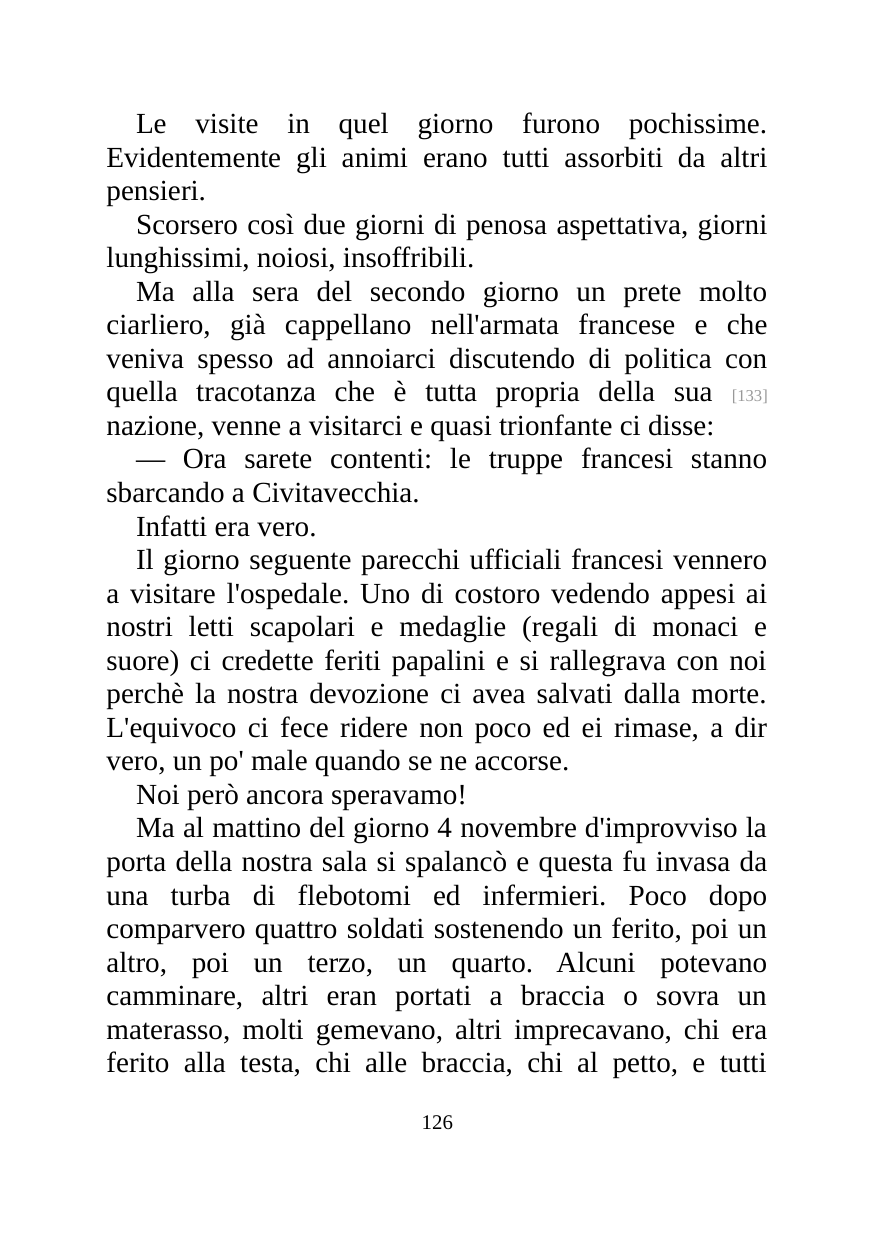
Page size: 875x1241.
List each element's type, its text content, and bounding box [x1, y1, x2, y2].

text Le visite in quel giorno furono pochissime. Evidentemente gli animi erano tutti assorbiti da altri pensieri. [106, 106, 768, 207]
text Ma alla sera del secondo giorno un prete molto ciarliero, già cappellano nell'armata francese e che veniva spesso ad annoiarci discutendo di politica con quella tracotanza che è tutta propria della sua [133] nazione, venne a visitarci e quasi trionfante ci disse: [106, 274, 768, 442]
text — Ora sarete contenti: le truppe francesi stanno sbarcando a Civitavecchia. [106, 442, 768, 509]
text Scorsero così due giorni di penosa aspettativa, giorni lunghissimi, noiosi, insoffribili. [106, 207, 768, 274]
text Il giorno seguente parecchi ufficiali francesi vennero a visitare l'ospedale. Uno di costoro vedendo appesi ai nostri letti scapolari e medaglie (regali di monaci e suore) ci credette feriti papalini e si rallegrava con noi perchè la nostra devozione ci avea salvati dalla morte. L'equivoco ci fece ridere non poco ed ei rimase, a dir vero, un po' male quando se ne accorse. [106, 542, 768, 777]
text Ma al mattino del giorno 4 novembre d'improvviso la porta della nostra sala si spalancò e questa fu invasa da una turba di flebotomi ed infermieri. Poco dopo comparvero quattro soldati sostenendo un ferito, poi un altro, poi un terzo, un quarto. Alcuni potevano camminare, altri eran portati a braccia o sovra un materasso, molti gemevano, altri imprecavano, chi era ferito alla testa, chi alle braccia, chi al petto, e tutti [106, 811, 768, 1079]
text Noi però ancora speravamo! [106, 777, 768, 811]
text Infatti era vero. [106, 509, 768, 542]
